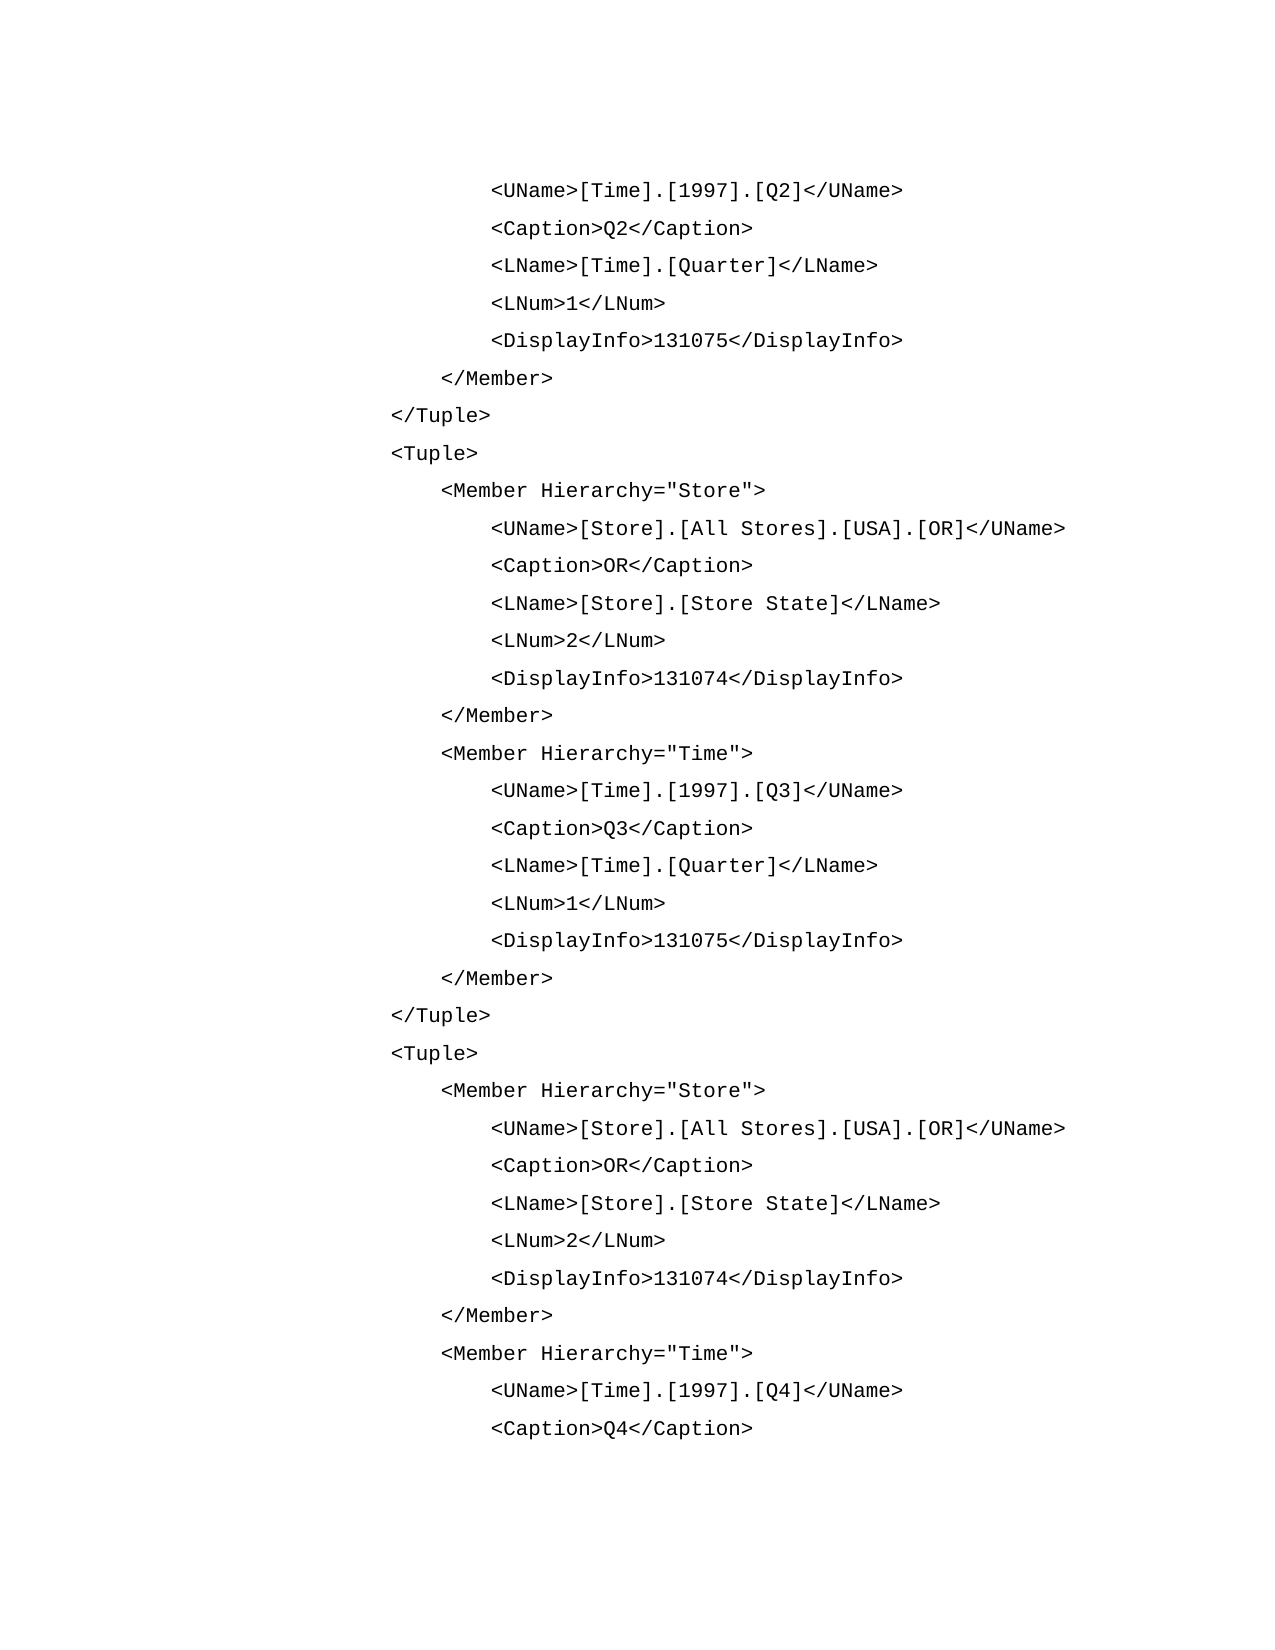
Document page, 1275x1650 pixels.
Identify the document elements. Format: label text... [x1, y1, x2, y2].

text <UName>[Time].[1997].[Q3]</UName> [191, 773, 1128, 804]
text </Member> [191, 698, 1128, 729]
text <Caption>Q2</Caption> [191, 210, 1128, 242]
text <LNum>1</LNum> [191, 885, 1128, 917]
text <DisplayInfo>131074</DisplayInfo> [191, 1260, 1128, 1292]
text <LNum>2</LNum> [191, 1223, 1128, 1254]
text <LName>[Time].[Quarter]</LName> [191, 848, 1128, 879]
text <LName>[Store].[Store State]</LName> [191, 1185, 1128, 1217]
text <Caption>Q4</Caption> [191, 1410, 1128, 1442]
text <Member Hierarchy="Store"> [191, 473, 1128, 504]
text <UName>[Store].[All Stores].[USA].[OR]</UName> [191, 510, 1128, 542]
text <Member Hierarchy="Time"> [191, 735, 1128, 767]
text <Member Hierarchy="Store"> [191, 1073, 1128, 1104]
text <UName>[Time].[1997].[Q2]</UName> [191, 173, 1128, 204]
text </Tuple> [191, 998, 1128, 1029]
text <Tuple> [191, 1035, 1128, 1067]
text </Tuple> [191, 398, 1128, 429]
text <Tuple> [191, 435, 1128, 467]
text <Caption>OR</Caption> [191, 1148, 1128, 1179]
text <LName>[Store].[Store State]</LName> [191, 585, 1128, 617]
text <Member Hierarchy="Time"> [191, 1335, 1128, 1367]
text <Caption>Q3</Caption> [191, 810, 1128, 842]
text <LNum>1</LNum> [191, 285, 1128, 317]
text <UName>[Time].[1997].[Q4]</UName> [191, 1373, 1128, 1404]
text <DisplayInfo>131075</DisplayInfo> [191, 323, 1128, 354]
text <Caption>OR</Caption> [191, 548, 1128, 579]
text <DisplayInfo>131075</DisplayInfo> [191, 923, 1128, 954]
text <DisplayInfo>131074</DisplayInfo> [191, 660, 1128, 692]
text <LName>[Time].[Quarter]</LName> [191, 248, 1128, 279]
text </Member> [191, 960, 1128, 992]
text <UName>[Store].[All Stores].[USA].[OR]</UName> [191, 1110, 1128, 1142]
text </Member> [191, 1298, 1128, 1329]
text </Member> [191, 360, 1128, 392]
text <LNum>2</LNum> [191, 623, 1128, 654]
